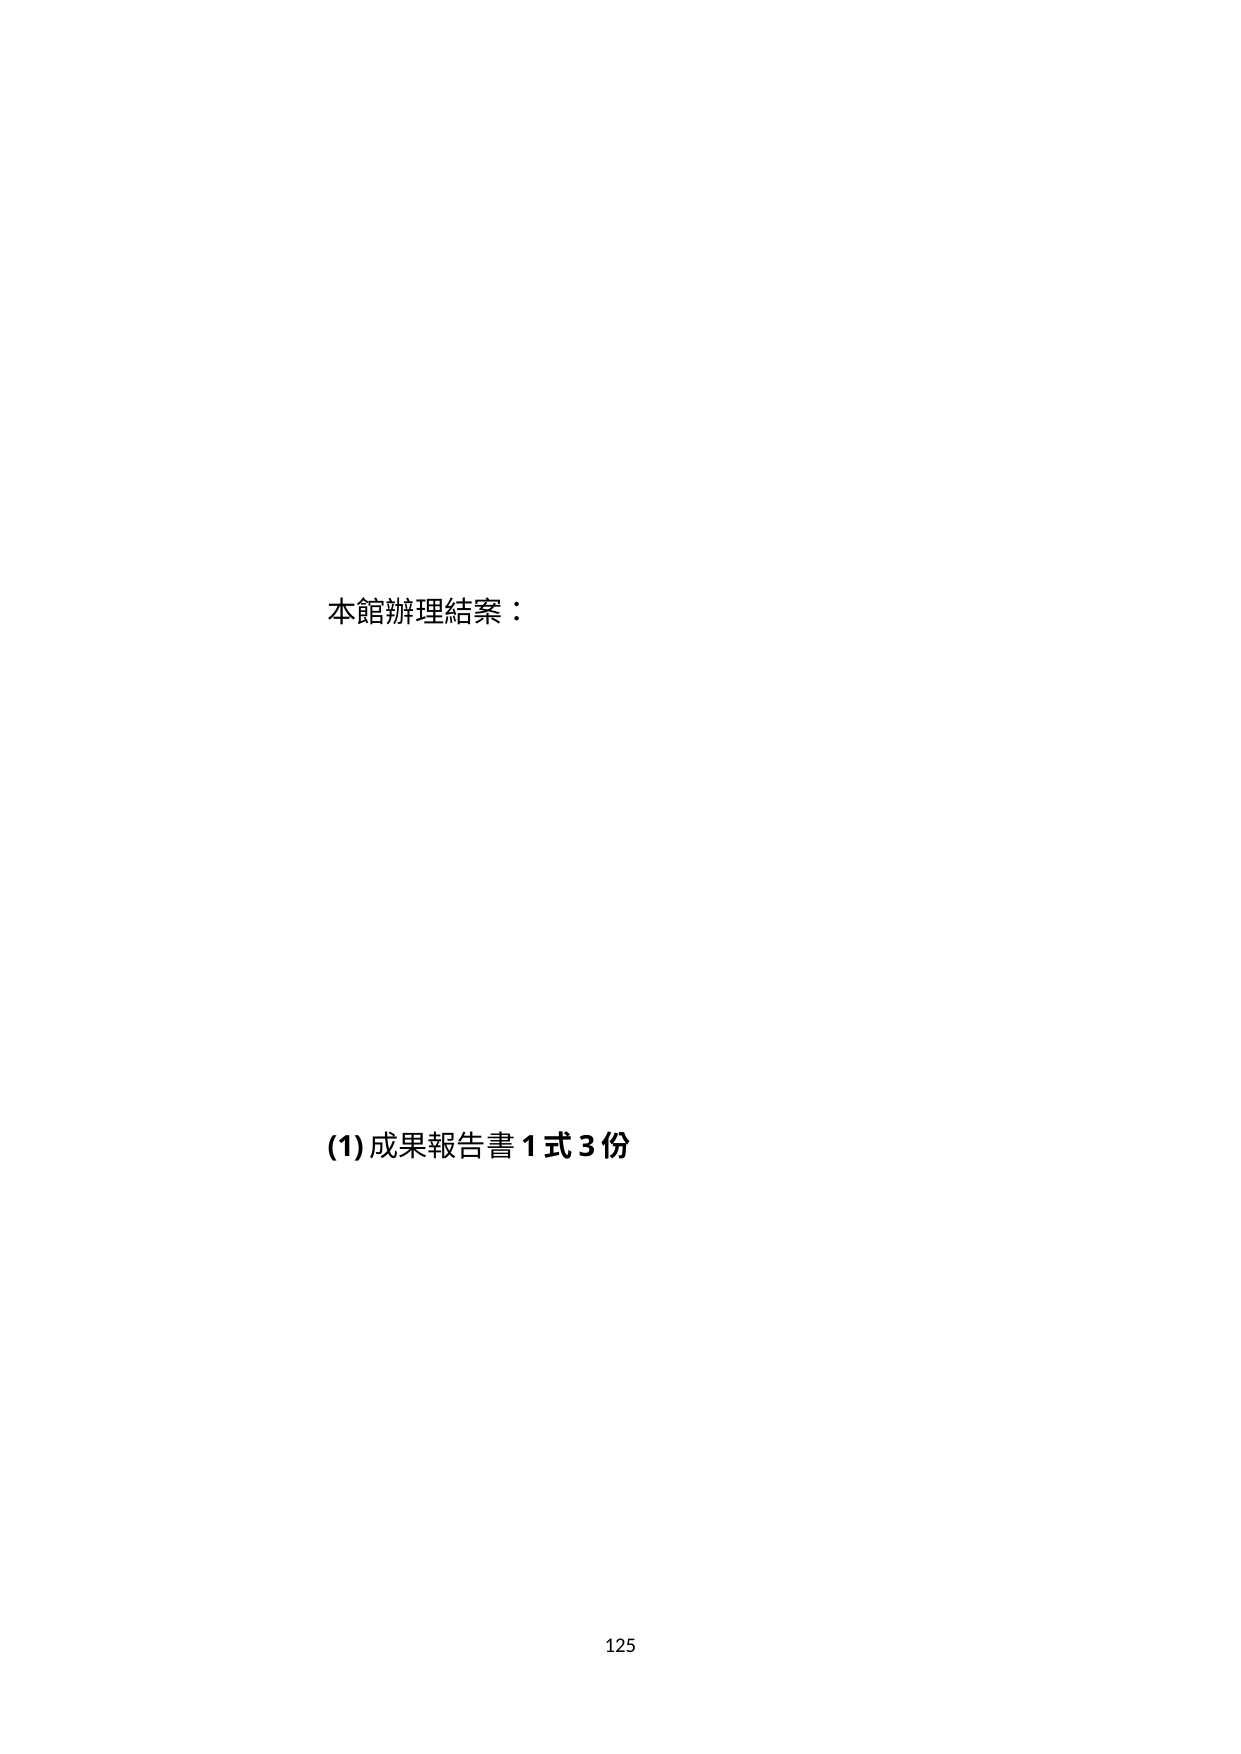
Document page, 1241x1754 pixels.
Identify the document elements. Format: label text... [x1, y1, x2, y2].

list 本館辦理結案： [295, 342, 1063, 877]
list 成果報告書1式3份 [327, 877, 1063, 1412]
